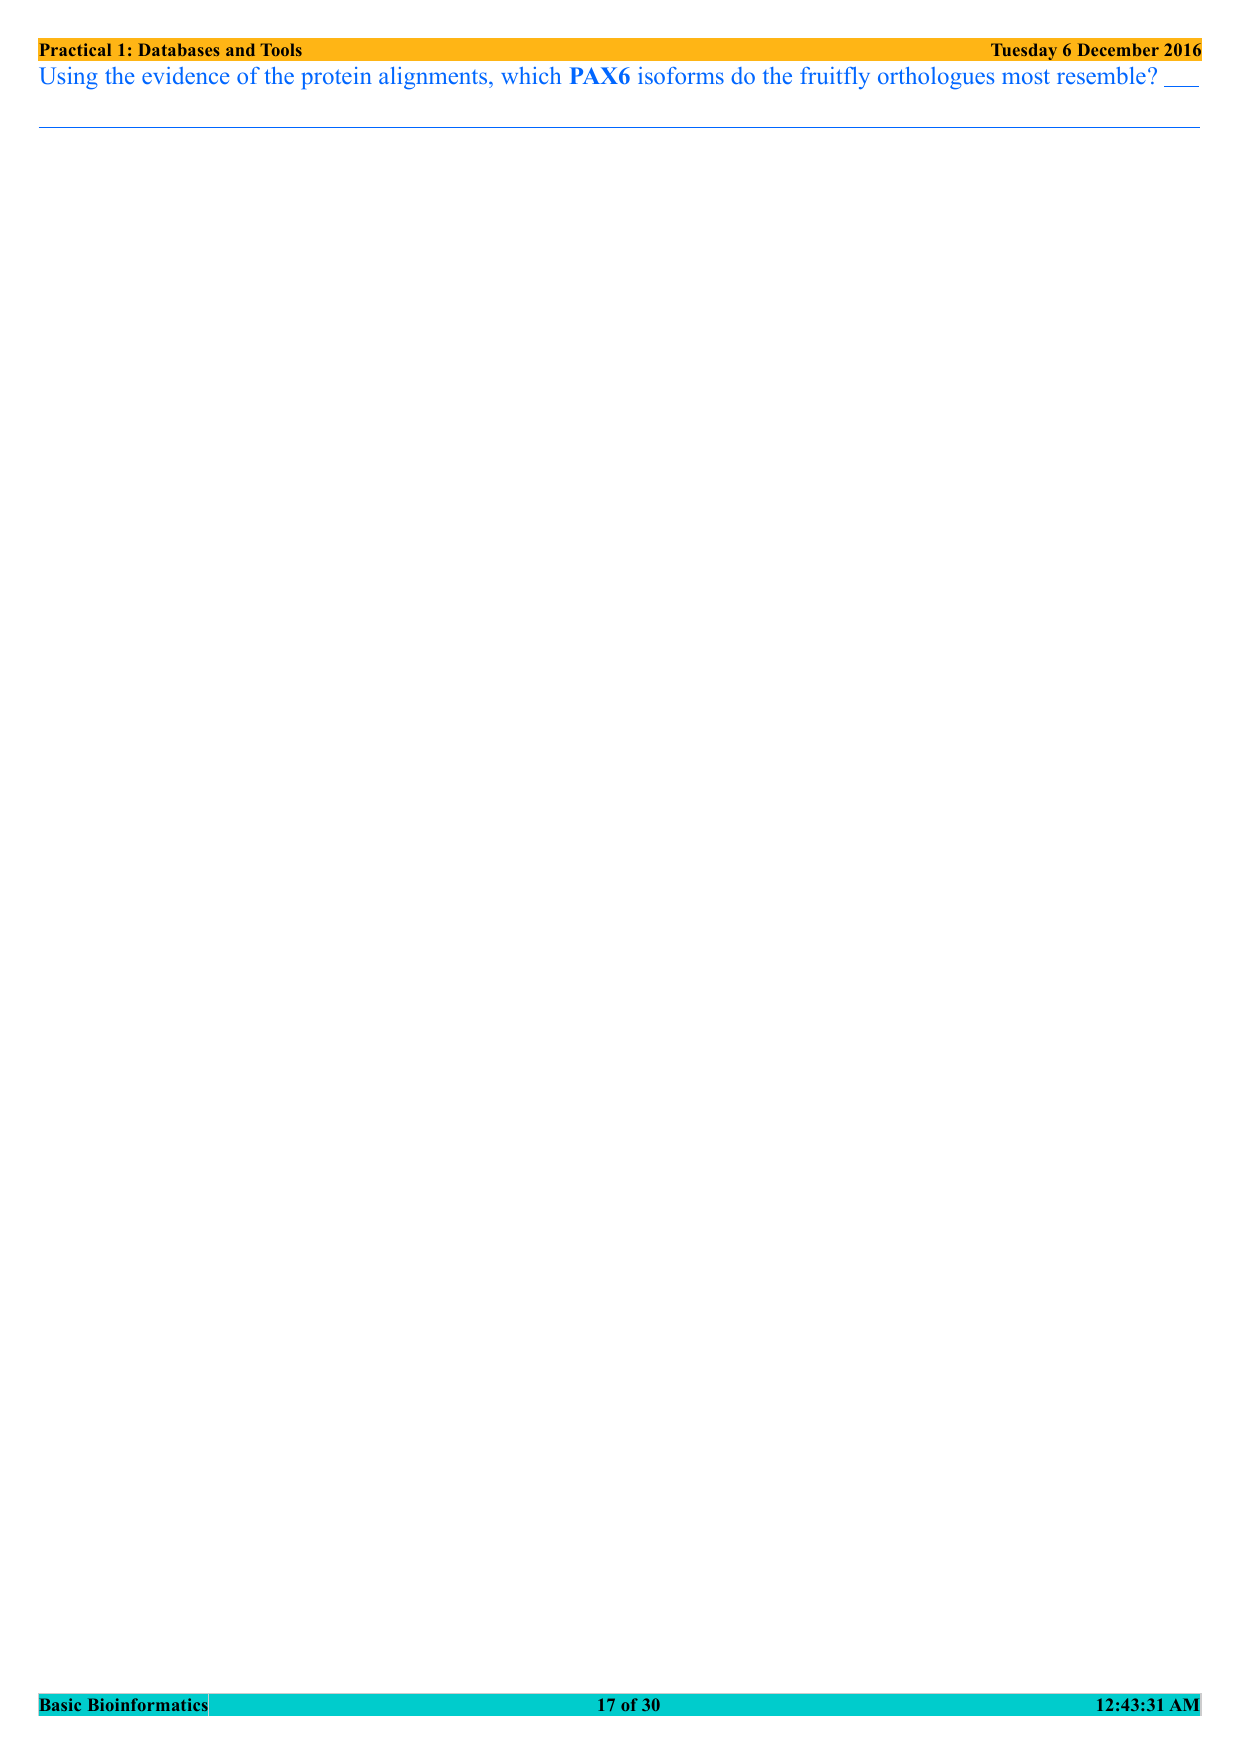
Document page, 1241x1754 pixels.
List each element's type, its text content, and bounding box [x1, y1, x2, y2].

text Using the evidence of the protein alignments, which PAX6 isoforms do the fruitfly orthologues most resemble? [38, 61, 1202, 89]
